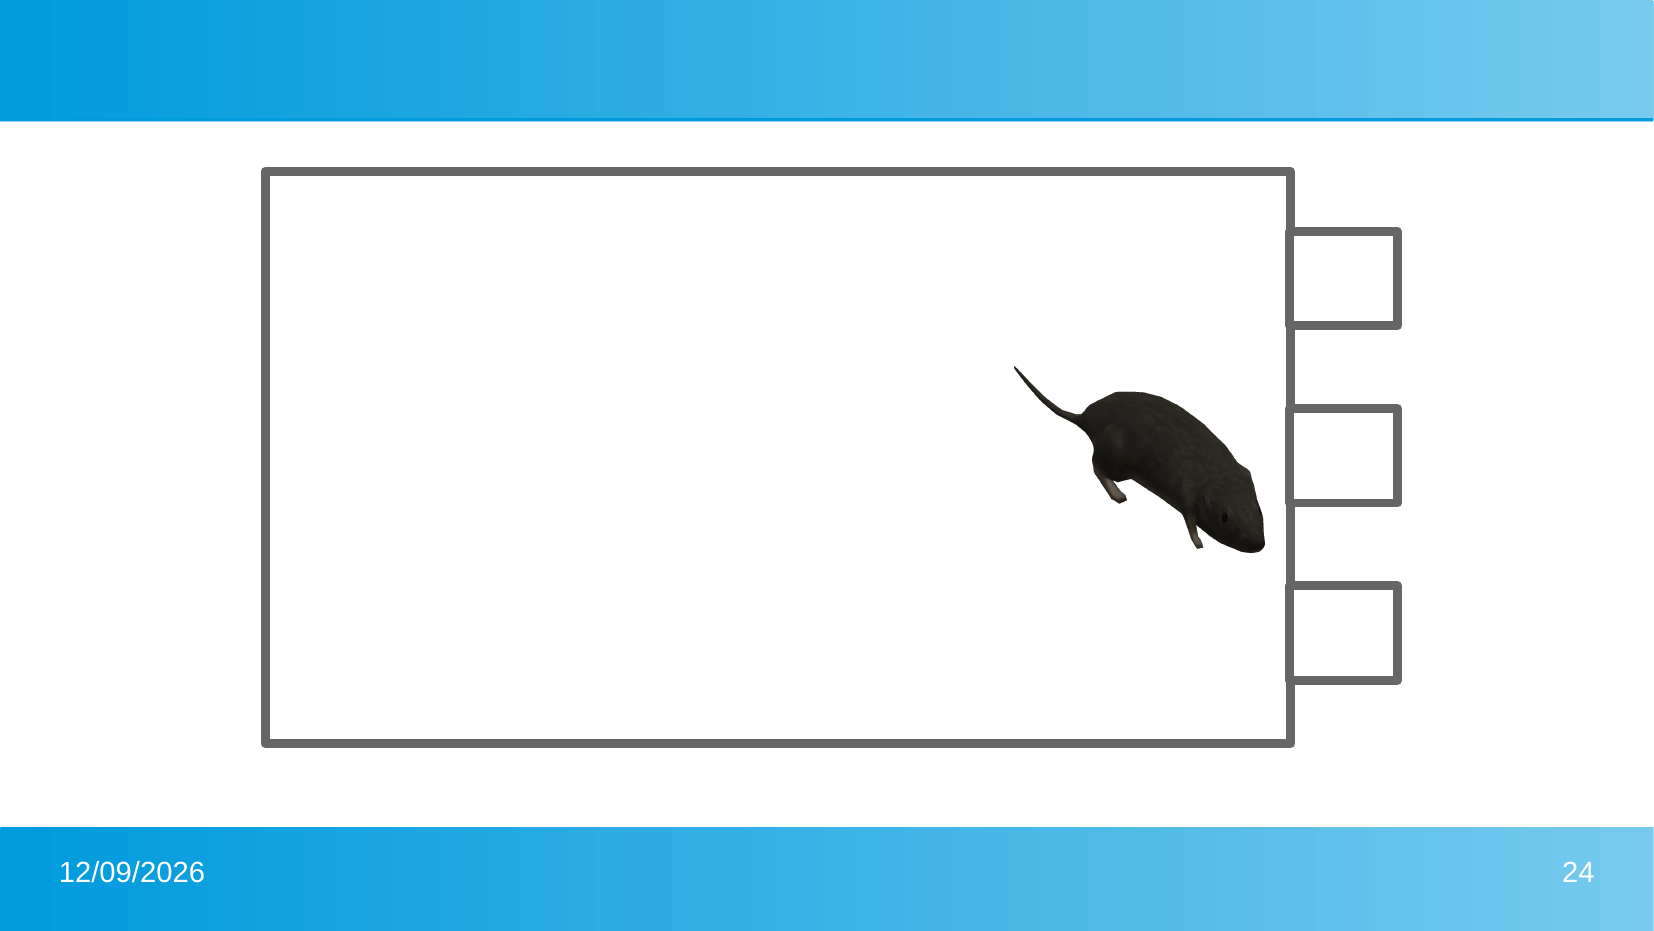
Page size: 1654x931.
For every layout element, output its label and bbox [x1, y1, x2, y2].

text_box [265, 171, 1398, 744]
picture [1014, 366, 1265, 553]
